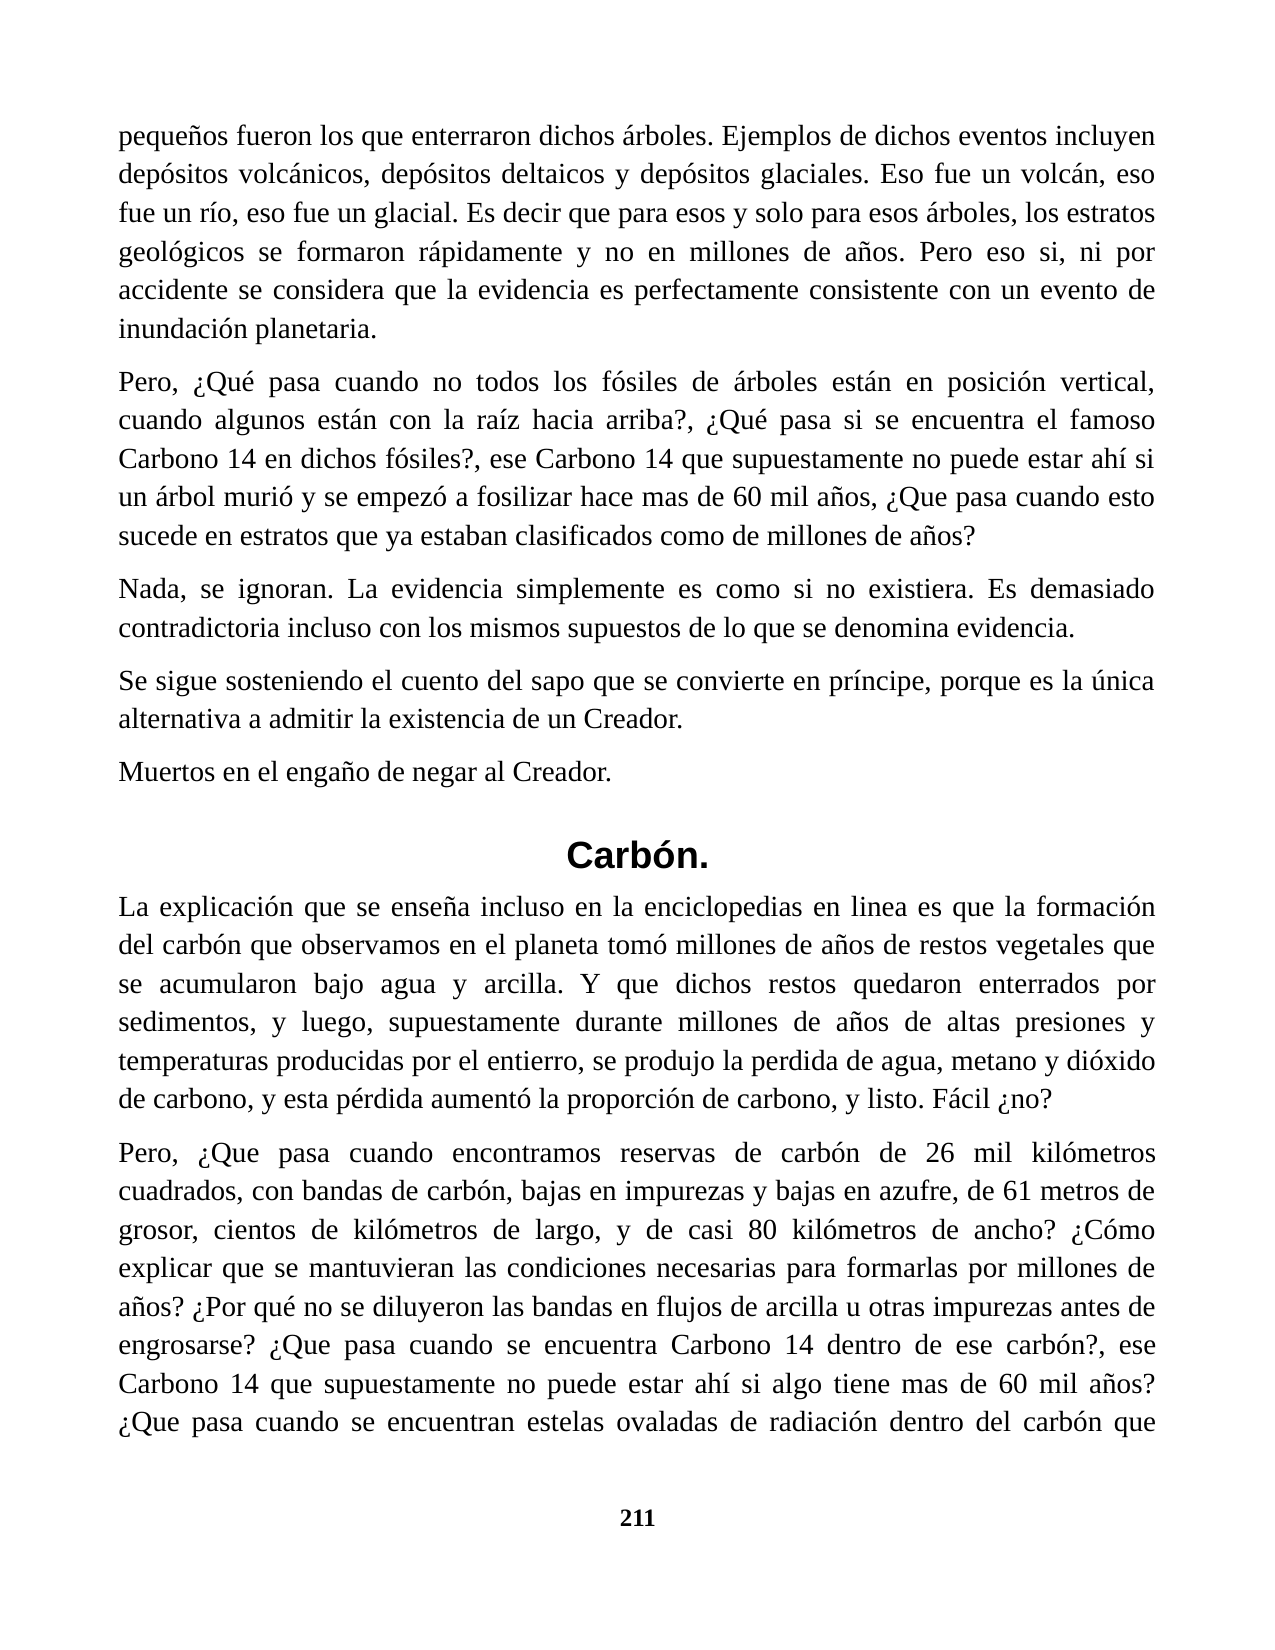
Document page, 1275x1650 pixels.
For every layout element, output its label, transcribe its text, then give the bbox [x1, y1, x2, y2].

text pequeños fueron los que enterraron dichos árboles. Ejemplos de dichos eventos incluyen depósitos volcánicos, depósitos deltaicos y depósitos glaciales. Eso fue un volcán, eso fue un río, eso fue un glacial. Es decir que para esos y solo para esos árboles, los estratos geológicos se formaron rápidamente y no en millones de años. Pero eso si, ni por accidente se considera que la evidencia es perfectamente consistente con un evento de inundación planetaria. [118, 118, 1157, 344]
text La explicación que se enseña incluso en la enciclopedias en linea es que la formación del carbón que observamos en el planeta tomó millones de años de restos vegetales que se acumularon bajo agua y arcilla. Y que dichos restos quedaron enterrados por sedimentos, y luego, supuestamente durante millones de años de altas presiones y temperaturas producidas por el entierro, se produjo la perdida de agua, metano y dióxido de carbono, y esta pérdida aumentó la proporción de carbono, y listo. Fácil ¿no? [118, 889, 1157, 1115]
text Pero, ¿Qué pasa cuando no todos los fósiles de árboles están en posición vertical, cuando algunos están con la raíz hacia arriba?, ¿Qué pasa si se encuentra el famoso Carbono 14 en dichos fósiles?, ese Carbono 14 que supuestamente no puede estar ahí si un árbol murió y se empezó a fosilizar hace mas de 60 mil años, ¿Que pasa cuando esto sucede en estratos que ya estaban clasificados como de millones de años? [118, 364, 1157, 552]
text Muertos en el engaño de negar al Creador. [118, 754, 1157, 788]
text Nada, se ignoran. La evidencia simplemente es como si no existiera. Es demasiado contradictoria incluso con los mismos supuestos de lo que se denomina evidencia. [118, 571, 1157, 643]
text Pero, ¿Que pasa cuando encontramos reservas de carbón de 26 mil kilómetros cuadrados, con bandas de carbón, bajas en impurezas y bajas en azufre, de 61 metros de grosor, cientos de kilómetros de largo, y de casi 80 kilómetros de ancho? ¿Cómo explicar que se mantuvieran las condiciones necesarias para formarlas por millones de años? ¿Por qué no se diluyeron las bandas en flujos de arcilla u otras impurezas antes de engrosarse? ¿Que pasa cuando se encuentra Carbono 14 dentro de ese carbón?, ese Carbono 14 que supuestamente no puede estar ahí si algo tiene mas de 60 mil años? ¿Que pasa cuando se encuentran estelas ovaladas de radiación dentro del carbón que [118, 1135, 1157, 1438]
text Se sigue sosteniendo el cuento del sapo que se convierte en príncipe, porque es la única alternativa a admitir la existencia de un Creador. [118, 663, 1157, 735]
subtitle Carbón. [118, 833, 1157, 876]
